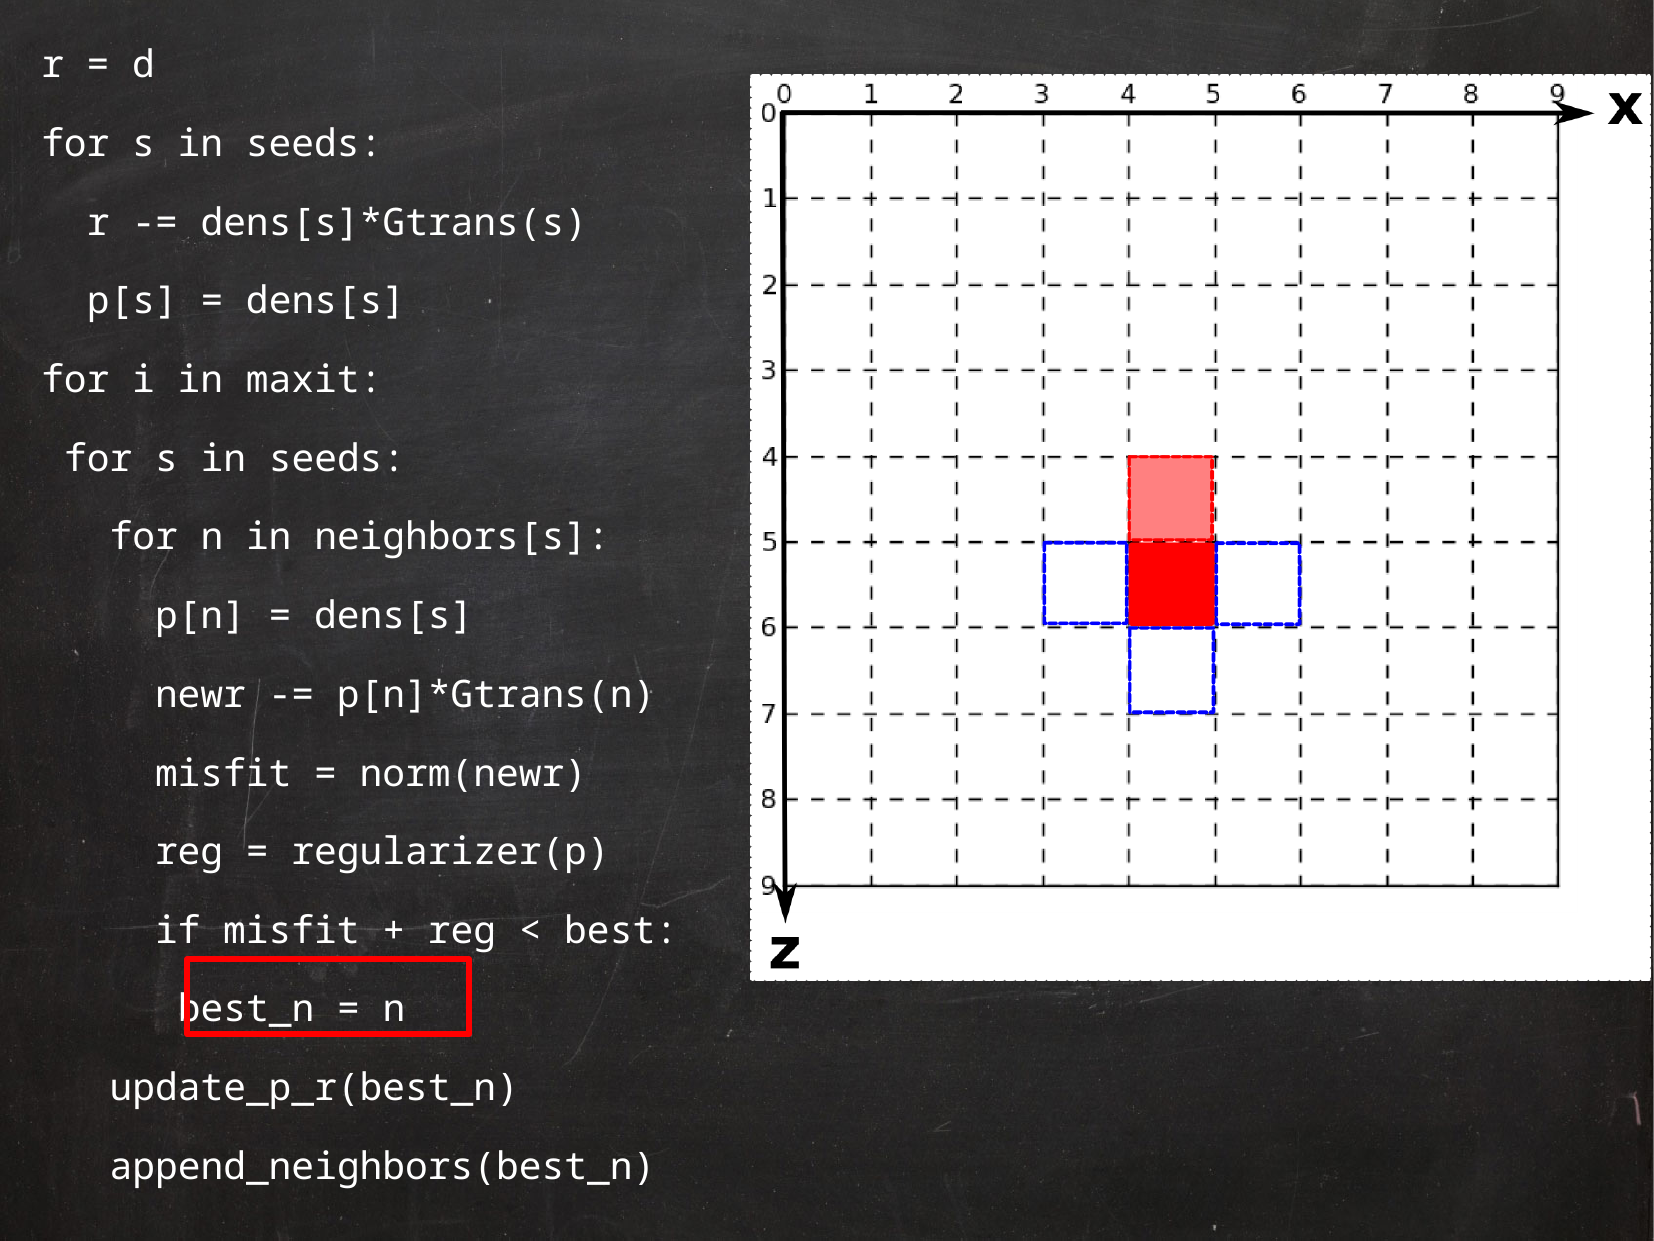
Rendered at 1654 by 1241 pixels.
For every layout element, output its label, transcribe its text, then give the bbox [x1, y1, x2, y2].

list r = d for s in seeds: r -= dens[s]*Gtrans(s) p[s] = dens[s] for i in maxit: for s in seeds: for n in neighbors[s]: p[n] = dens[s] newr -= p[n]*Gtrans(n) misfit = norm(newr) reg = regularizer(p) if misfit + reg < best: best_n = n update_p_r(best_n) append_neighbors(best_n) [41, 37, 1613, 1201]
picture [0, 0, 1654, 1241]
